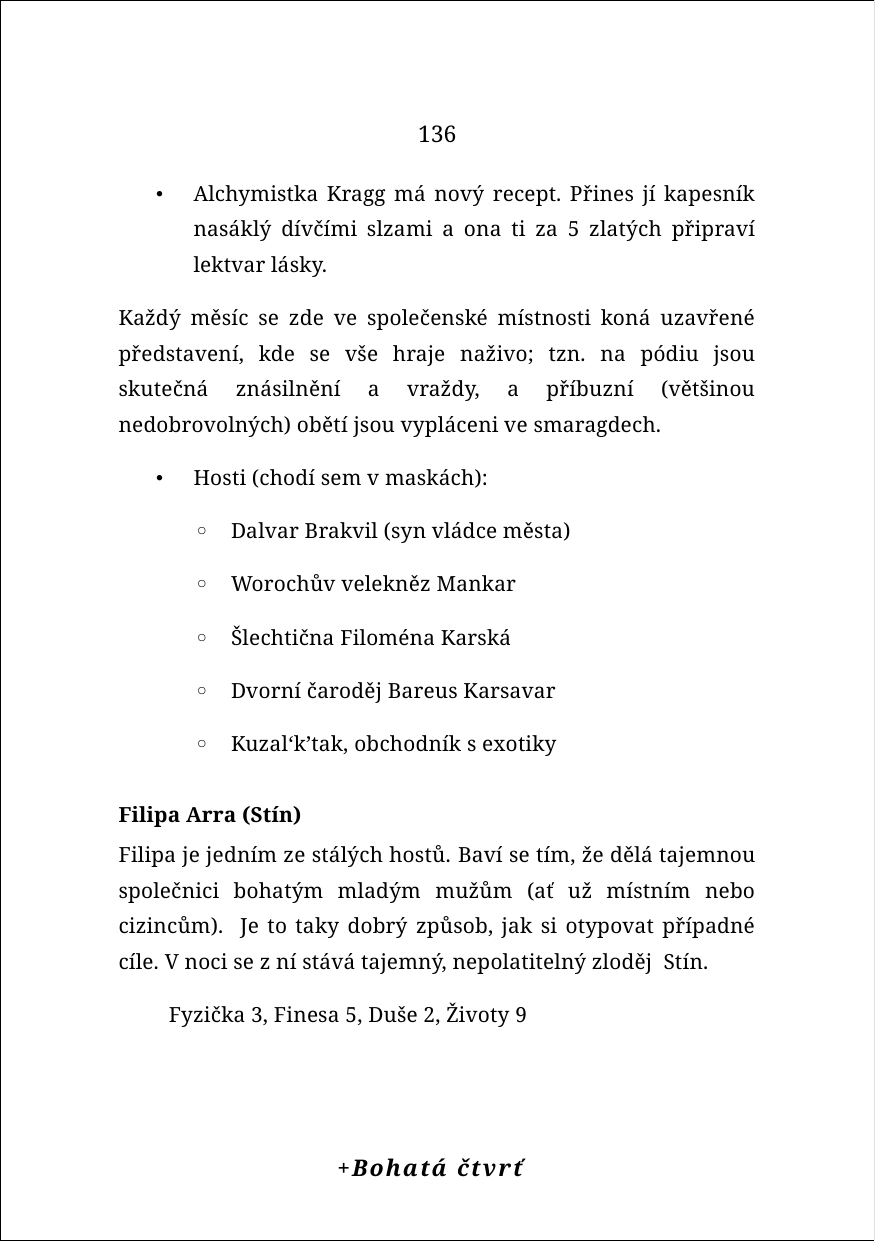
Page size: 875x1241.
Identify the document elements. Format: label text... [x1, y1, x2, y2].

list Hosti (chodí sem v maskách): [156, 463, 756, 491]
text Každý měsíc se zde ve společenské místnosti koná uzavřené představení, kde se vše hraje naživo; tzn. na pódiu jsou skutečná znásilnění a vraždy, a příbuzní (většinou nedobrovolných) obětí jsou vypláceni ve smaragdech. [118, 303, 756, 438]
text Filipa je jedním ze stálých hostů. Baví se tím, že dělá tajemnou společnici bohatým mladým mužům (ať už místním nebo cizincům). Je to taky dobrý způsob, jak si otypovat případné cíle. V noci se z ní stává tajemný, nepolatitelný zloděj Stín. [118, 840, 756, 975]
list Dvorní čaroděj Bareus Karsavar [193, 676, 756, 704]
text Fyzička 3, Finesa 5, Duše 2, Životy 9 [168, 1000, 756, 1028]
list Šlechtična Filoména Karská [193, 623, 756, 651]
subtitle Filipa Arra (Stín) [118, 800, 756, 828]
list Dalvar Brakvil (syn vládce města) [193, 516, 756, 545]
list Kuzal‘k’tak, obchodník s exotiky [193, 729, 756, 758]
list Alchymistka Kragg má nový recept. Přines jí kapesník nasáklý dívčími slzami a ona ti za 5 zlatých připraví lektvar lásky. [156, 179, 756, 278]
list Worochův velekněz Mankar [193, 569, 756, 598]
